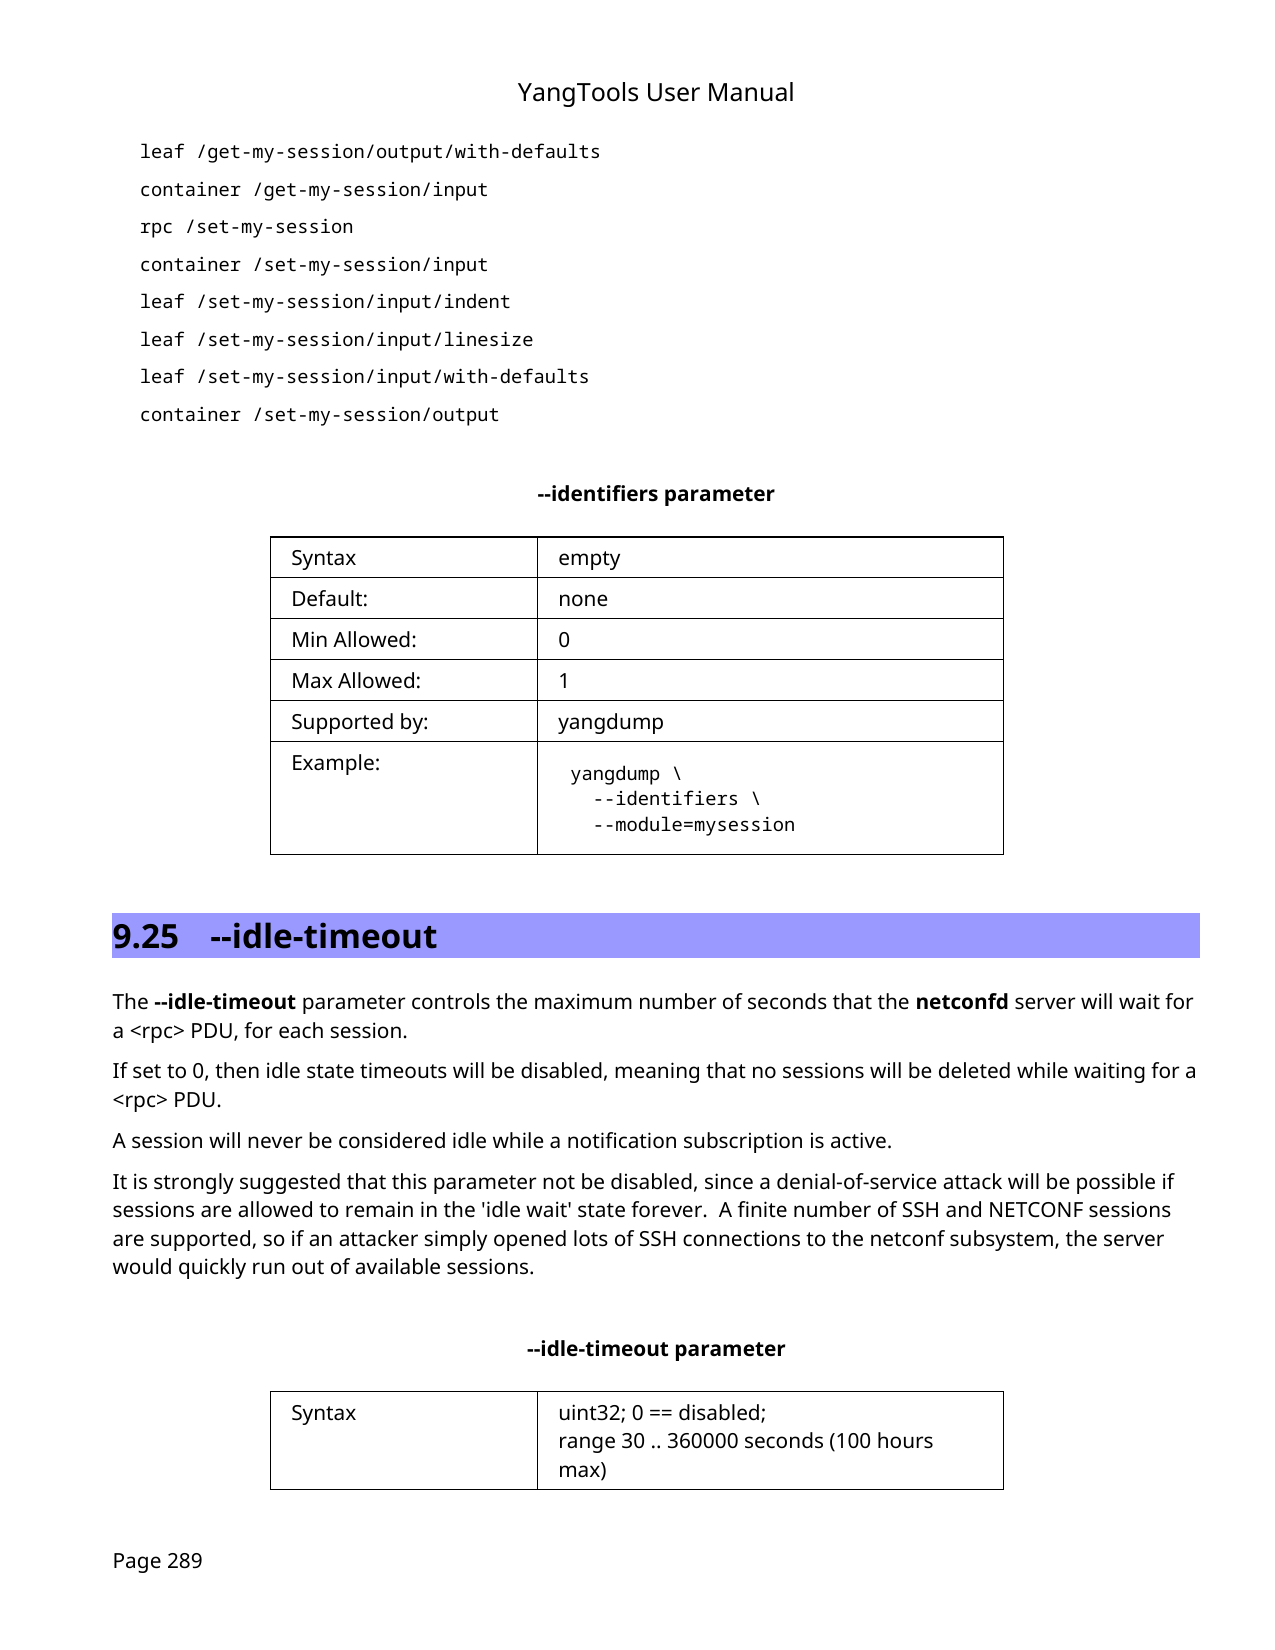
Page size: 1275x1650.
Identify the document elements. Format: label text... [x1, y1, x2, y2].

text container /set-my-session/input [139, 251, 1200, 277]
subtitle --idle-timeout parameter [127, 1334, 1185, 1363]
table_cell none [538, 578, 1003, 618]
text If set to 0, then idle state timeouts will be disabled, meaning that no sessions will be deleted while waiting for a <rpc> PDU. [112, 1057, 1200, 1113]
text rpc /set-my-session [139, 213, 1200, 239]
table_header Syntax [271, 1392, 537, 1489]
table_cell Max Allowed: [271, 660, 537, 700]
table_cell Default: [271, 578, 537, 618]
text The --idle-timeout parameter controls the maximum number of seconds that the netconfd server will wait for a <rpc> PDU, for each session. [112, 987, 1200, 1044]
table_cell Example: [271, 742, 537, 854]
subtitle --identifiers parameter [127, 479, 1185, 508]
table_cell yangdump \ --identifiers \ --module=mysession [538, 742, 1003, 854]
table_cell Min Allowed: [271, 619, 537, 659]
table_cell 1 [538, 660, 1003, 700]
text leaf /set-my-session/input/with-defaults [139, 363, 1200, 389]
text container /set-my-session/output [139, 401, 1200, 427]
table_header empty [538, 538, 1003, 577]
subtitle --idle-timeout [112, 913, 1200, 958]
table_header Syntax [271, 538, 537, 577]
table_cell yangdump [538, 701, 1003, 741]
table_cell 0 [538, 619, 1003, 659]
text A session will never be considered idle while a notification subscription is active. [112, 1126, 1200, 1154]
text leaf /set-my-session/input/indent [139, 288, 1200, 314]
text leaf /get-my-session/output/with-defaults [139, 138, 1200, 164]
text It is strongly suggested that this parameter not be disabled, since a denial-of-service attack will be possible if sessions are allowed to remain in the 'idle wait' state forever. A finite number of SSH and NETCONF sessions are supported, so if an attacker simply opened lots of SSH connections to the netconf subsystem, the server would quickly run out of available sessions. [112, 1167, 1200, 1281]
text leaf /set-my-session/input/linesize [139, 326, 1200, 352]
table_cell Supported by: [271, 701, 537, 741]
table_header uint32; 0 == disabled; range 30 .. 360000 seconds (100 hours max) [538, 1392, 1003, 1489]
text container /get-my-session/input [139, 176, 1200, 202]
